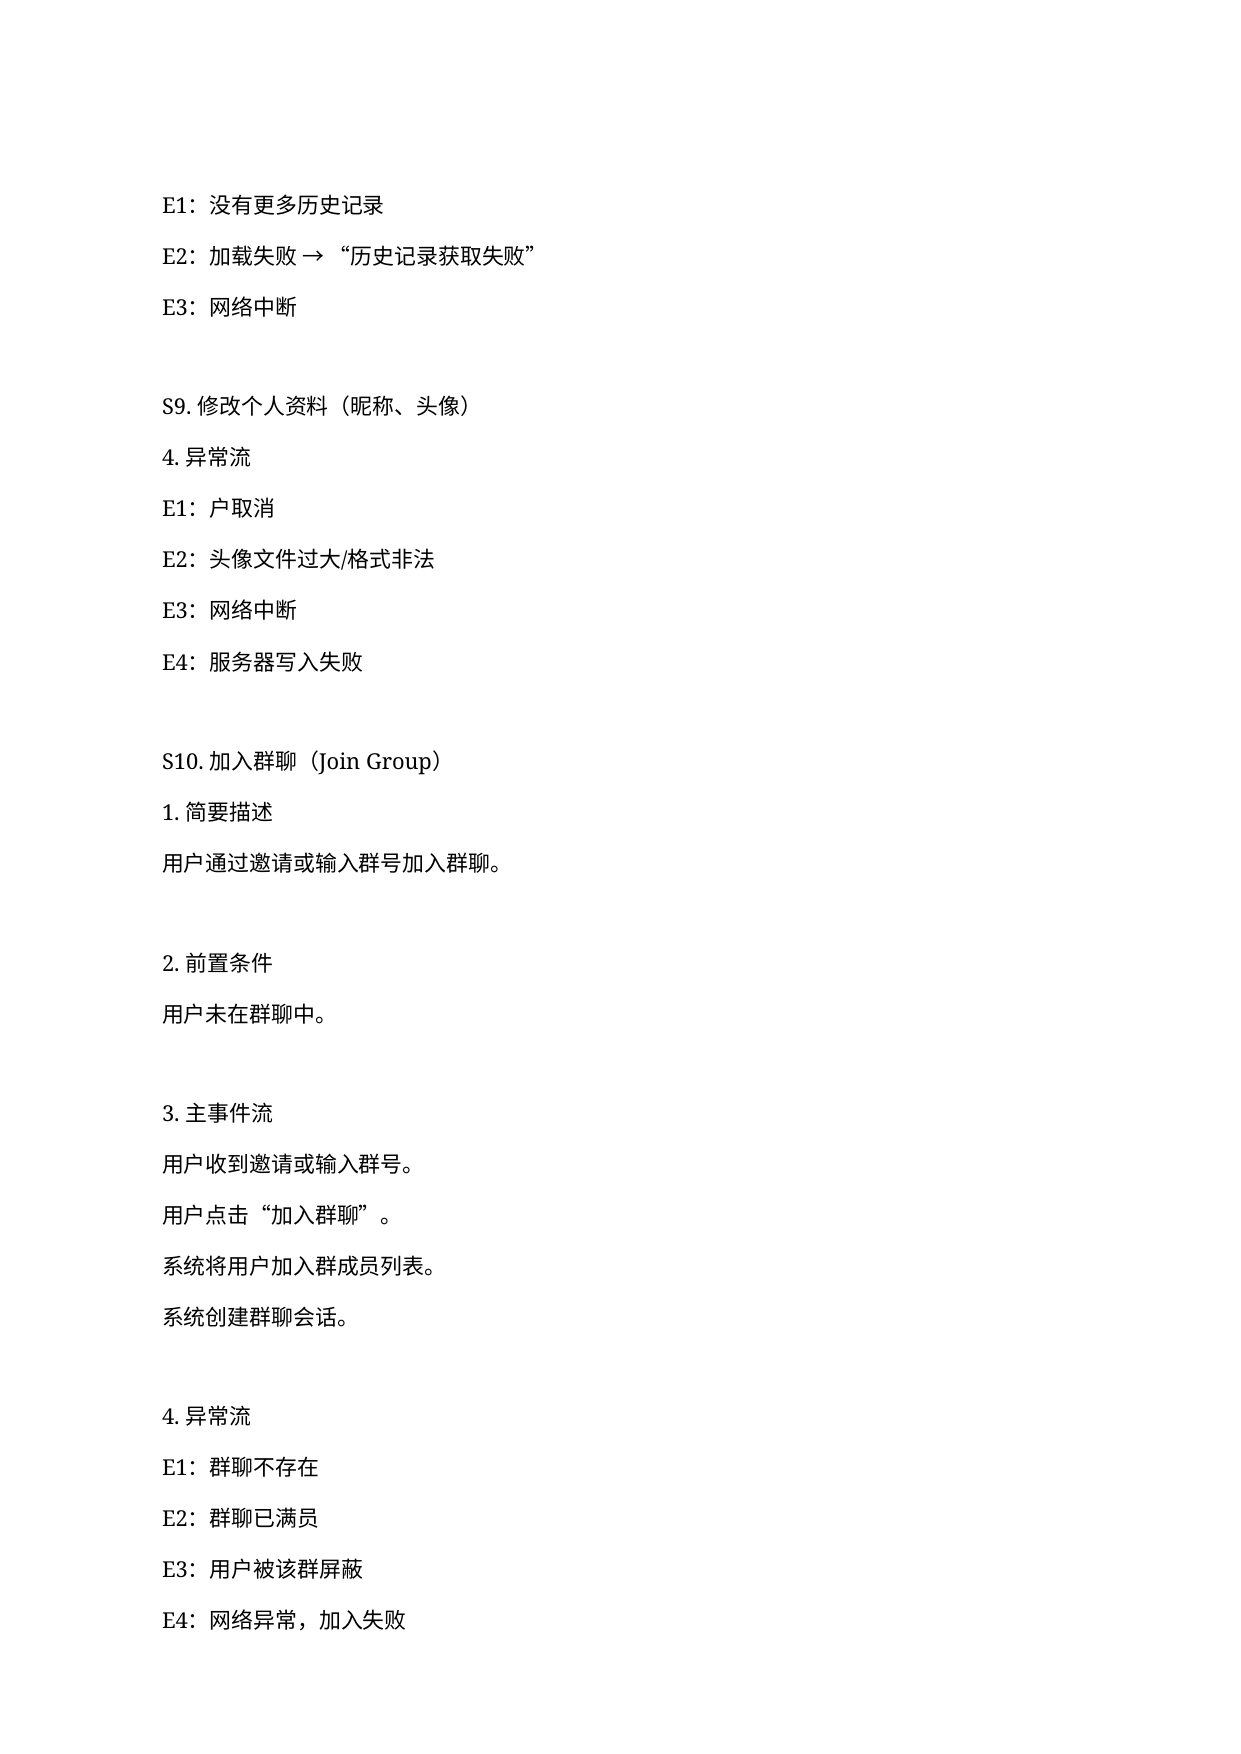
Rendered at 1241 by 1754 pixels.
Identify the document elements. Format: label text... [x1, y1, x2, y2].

text S9. 修改个人资料（昵称、头像） [118, 389, 1122, 421]
text 用户未在群聊中。 [118, 997, 1122, 1028]
text E1：群聊不存在 [118, 1450, 1122, 1482]
text E3：网络中断 [118, 290, 1122, 321]
text E2：加载失败 → “历史记录获取失败” [118, 239, 1122, 270]
text 用户点击“加入群聊”。 [118, 1198, 1122, 1230]
text E3：网络中断 [118, 593, 1122, 625]
text E4：网络异常，加入失败 [118, 1603, 1122, 1635]
text E2：群聊已满员 [118, 1501, 1122, 1533]
text S10. 加入群聊（Join Group） [118, 744, 1122, 776]
text 用户通过邀请或输入群号加入群聊。 [118, 846, 1122, 878]
text E1：户取消 [118, 491, 1122, 523]
text 2. 前置条件 [118, 946, 1122, 978]
text E1：没有更多历史记录 [118, 188, 1122, 219]
text E2：头像文件过大/格式非法 [118, 542, 1122, 574]
text 系统创建群聊会话。 [118, 1300, 1122, 1332]
text 4. 异常流 [118, 440, 1122, 472]
text 3. 主事件流 [118, 1096, 1122, 1128]
text 1. 简要描述 [118, 795, 1122, 827]
text E3：用户被该群屏蔽 [118, 1552, 1122, 1584]
text 4. 异常流 [118, 1399, 1122, 1431]
text E4：服务器写入失败 [118, 644, 1122, 676]
text 用户收到邀请或输入群号。 [118, 1147, 1122, 1179]
text 系统将用户加入群成员列表。 [118, 1249, 1122, 1281]
